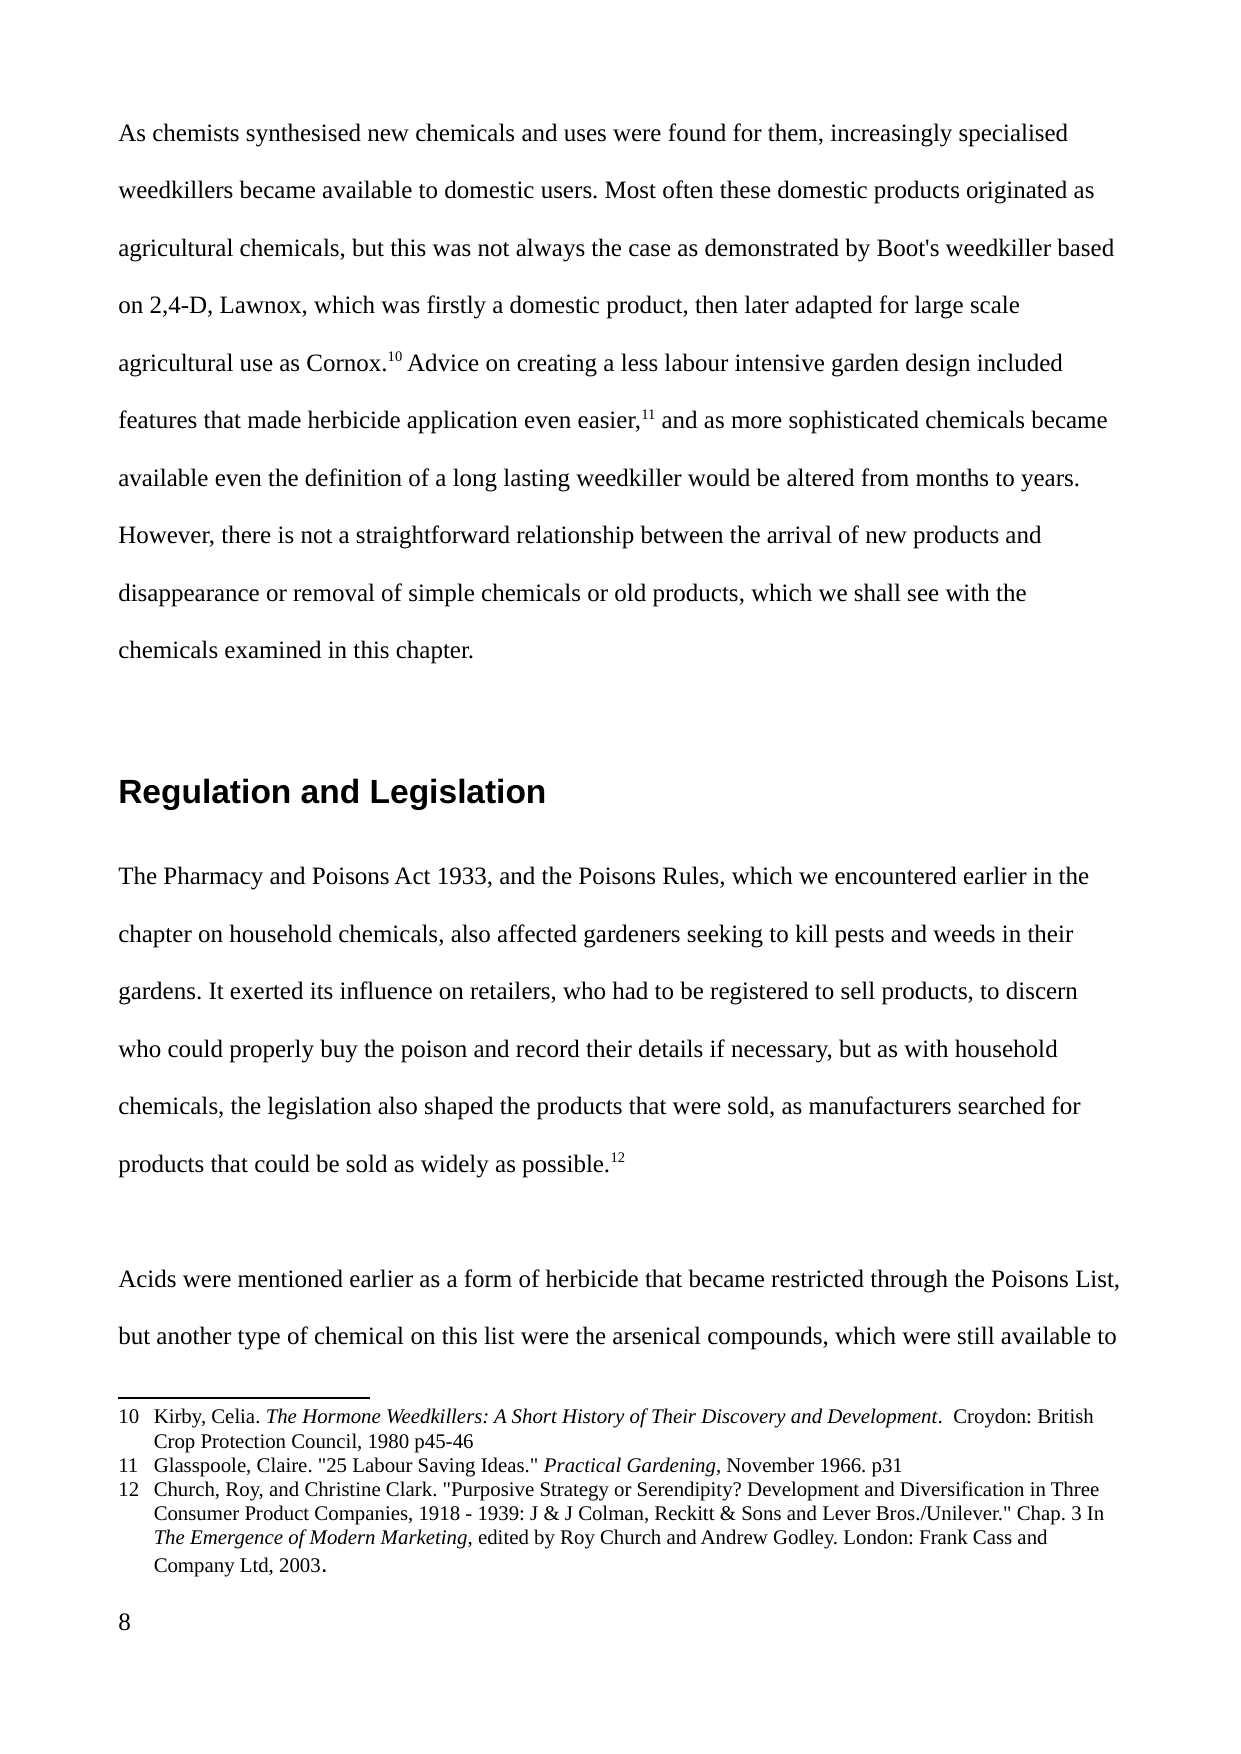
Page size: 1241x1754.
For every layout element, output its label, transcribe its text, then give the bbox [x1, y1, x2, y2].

text The Pharmacy and Poisons Act 1933, and the Poisons Rules, which we encountered earlier in the chapter on household chemicals, also affected gardeners seeking to kill pests and weeds in their gardens. It exerted its influence on retailers, who had to be registered to sell products, to discern who could properly buy the poison and record their details if necessary, but as with household chemicals, the legislation also shaped the products that were sold, as manufacturers searched for products that could be sold as widely as possible. [118, 861, 1122, 1177]
subtitle Regulation and Legislation [118, 771, 1122, 810]
text Church, Roy, and Christine Clark. "Purposive Strategy or Serendipity? Development and Diversification in Three Consumer Product Companies, 1918 - 1939: J & J Colman, Reckitt & Sons and Lever Bros./Unilever." Chap. 3 In The Emergence of Modern Marketing, edited by Roy Church and Andrew Godley. London: Frank Cass and Company Ltd, 2003. [118, 1477, 1122, 1578]
text Acids were mentioned earlier as a form of herbicide that became restricted through the Poisons List, but another type of chemical on this list were the arsenical compounds, which were still available to [118, 1264, 1122, 1350]
text As chemists synthesised new chemicals and uses were found for them, increasingly specialised weedkillers became available to domestic users. Most often these domestic products originated as agricultural chemicals, but this was not always the case as demonstrated by Boot's weedkiller based on 2,4-D, Lawnox, which was firstly a domestic product, then later adapted for large scale agricultural use as Cornox. Advice on creating a less labour intensive garden design included features that made herbicide application even easier, and as more sophisticated chemicals became available even the definition of a long lasting weedkiller would be altered from months to years. However, there is not a straightforward relationship between the arrival of new products and disappearance or removal of simple chemicals or old products, which we shall see with the chemicals examined in this chapter. [118, 118, 1122, 664]
text Glasspoole, Claire. "25 Labour Saving Ideas." Practical Gardening, November 1966. p31 [118, 1453, 1122, 1477]
text Kirby, Celia. The Hormone Weedkillers: A Short History of Their Discovery and Development. Croydon: British Crop Protection Council, 1980 p45-46 [118, 1404, 1122, 1453]
